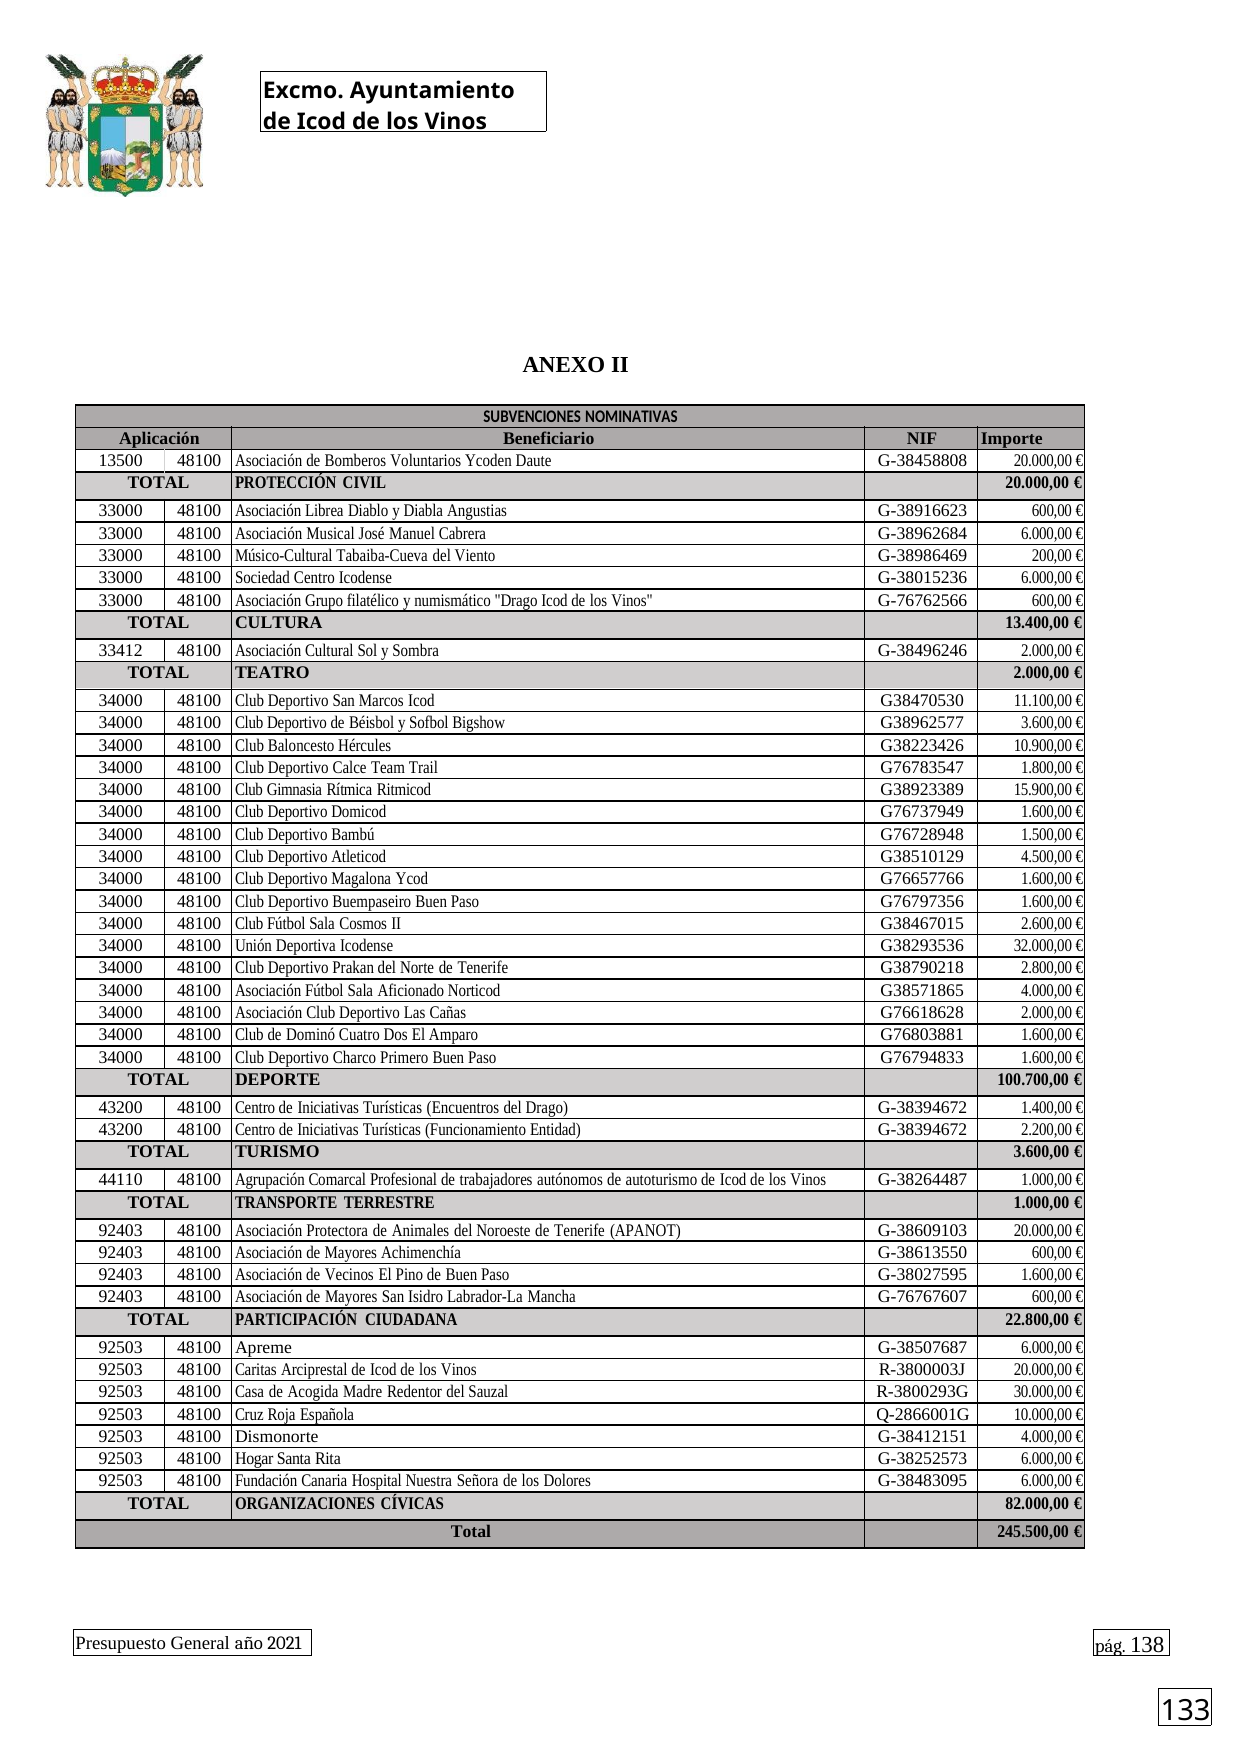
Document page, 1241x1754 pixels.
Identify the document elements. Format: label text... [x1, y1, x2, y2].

table_cell 34000 [76, 824, 164, 844]
table_cell 92503 [76, 1337, 164, 1357]
table_cell 48100 [165, 1448, 231, 1469]
table_cell 48100 [165, 640, 231, 661]
table_cell TURISMO [232, 1142, 864, 1168]
table_cell 48100 [165, 1025, 231, 1045]
table_cell Asociación Cultural Sol y Sombra [232, 640, 864, 661]
table_cell TOTAL [76, 1309, 231, 1335]
table_cell Asociación de Mayores Achimenchía [232, 1242, 864, 1263]
table_cell 48100 [165, 1471, 231, 1491]
table_cell 6.000,00 € [978, 1337, 1084, 1357]
table_cell Asociación de Vecinos El Pino de Buen Paso [232, 1264, 864, 1285]
table_cell 6.000,00 € [978, 1471, 1084, 1491]
table_cell Centro de Iniciativas Turísticas (Funcionamiento Entidad) [232, 1119, 864, 1140]
table_cell 34000 [76, 1025, 164, 1045]
table_cell 3.600,00 € [978, 1142, 1084, 1168]
table_cell 48100 [165, 868, 231, 889]
table_cell 20.000,00 € [978, 450, 1084, 471]
table_cell Beneficiario [232, 428, 864, 449]
table_cell G-38027595 [865, 1264, 977, 1285]
table_cell Asociación Club Deportivo Las Cañas [232, 1002, 864, 1023]
table_cell [865, 473, 977, 499]
table_cell 48100 [165, 1119, 231, 1140]
table_cell 2.000,00 € [978, 662, 1084, 688]
table_cell 30.000,00 € [978, 1381, 1084, 1402]
table_cell 92403 [76, 1220, 164, 1240]
table_cell PROTECCIÓN CIVIL [232, 473, 864, 499]
table_cell 20.000,00 € [978, 1220, 1084, 1240]
table_cell G-38252573 [865, 1448, 977, 1469]
table_cell 92503 [76, 1381, 164, 1402]
table_cell 245.500,00 € [978, 1521, 1084, 1547]
table_cell 20.000,00 € [978, 473, 1084, 499]
table_cell 34000 [76, 980, 164, 1001]
table_cell Club de Dominó Cuatro Dos El Amparo [232, 1025, 864, 1045]
table_cell Club Deportivo Prakan del Norte de Tenerife [232, 958, 864, 978]
table_cell G38510129 [865, 846, 977, 867]
table_cell TOTAL [76, 662, 231, 688]
table_cell [865, 612, 977, 638]
table_cell 15.900,00 € [978, 779, 1084, 800]
table_cell Asociación Musical José Manuel Cabrera [232, 523, 864, 543]
table_cell R-3800003J [865, 1359, 977, 1380]
table_cell [865, 1521, 977, 1547]
table_cell 48100 [165, 1287, 231, 1307]
table_cell 48100 [165, 1337, 231, 1357]
table_cell [865, 1493, 977, 1519]
table_cell 1.000,00 € [978, 1192, 1084, 1218]
table_cell G38223426 [865, 735, 977, 755]
table_cell 1.400,00 € [978, 1097, 1084, 1118]
table_cell Club Deportivo San Marcos Icod [232, 690, 864, 711]
table_cell R-3800293G [865, 1381, 977, 1402]
table_cell 48100 [165, 501, 231, 521]
table_cell [865, 1192, 977, 1218]
table_cell Club Deportivo Bambú [232, 824, 864, 844]
table_cell TOTAL [76, 612, 231, 638]
text ANEXO II [340, 351, 811, 378]
table_cell 92503 [76, 1359, 164, 1380]
table_cell 4.500,00 € [978, 846, 1084, 867]
table_cell 48100 [165, 1002, 231, 1023]
table_cell Q-2866001G [865, 1404, 977, 1424]
table_cell 48100 [165, 913, 231, 934]
table_cell 4.000,00 € [978, 980, 1084, 1001]
table_cell 34000 [76, 1002, 164, 1023]
table_cell 48100 [165, 824, 231, 844]
table_cell Club Deportivo Buempaseiro Buen Paso [232, 891, 864, 911]
table_cell Asociación de Bomberos Voluntarios Ycoden Daute [232, 450, 864, 471]
table_cell DEPORTE [232, 1069, 864, 1095]
table_cell 34000 [76, 690, 164, 711]
table_cell G76797356 [865, 891, 977, 911]
table_cell 1.800,00 € [978, 757, 1084, 778]
table_cell Apreme [232, 1337, 864, 1357]
table_cell 48100 [165, 1220, 231, 1240]
table_cell 1.500,00 € [978, 824, 1084, 844]
table_cell G-38496246 [865, 640, 977, 661]
table_cell PARTICIPACIÓN CIUDADANA [232, 1309, 864, 1335]
table_cell 200,00 € [978, 545, 1084, 566]
table_cell Músico-Cultural Tabaiba-Cueva del Viento [232, 545, 864, 566]
table_cell G76618628 [865, 1002, 977, 1023]
table_cell 4.000,00 € [978, 1426, 1084, 1447]
table_cell G-38986469 [865, 545, 977, 566]
table_cell 33000 [76, 567, 164, 588]
table_cell G-38394672 [865, 1119, 977, 1140]
table_cell G-38507687 [865, 1337, 977, 1357]
table_cell Aplicación [76, 428, 231, 449]
table_cell NIF [865, 428, 977, 449]
table_cell 48100 [165, 779, 231, 800]
table_cell 6.000,00 € [978, 567, 1084, 588]
table_cell [865, 1309, 977, 1335]
table_cell Club Deportivo Domicod [232, 802, 864, 822]
table_cell G-38483095 [865, 1471, 977, 1491]
table_cell ORGANIZACIONES CÍVICAS [232, 1493, 864, 1519]
table_cell 34000 [76, 868, 164, 889]
table_cell 48100 [165, 545, 231, 566]
table_cell G76728948 [865, 824, 977, 844]
table_cell 34000 [76, 1047, 164, 1067]
table_cell 33000 [76, 501, 164, 521]
table_cell Club Deportivo de Béisbol y Sofbol Bigshow [232, 712, 864, 733]
table_cell Asociación Fútbol Sala Aficionado Norticod [232, 980, 864, 1001]
table_cell 34000 [76, 779, 164, 800]
table_cell 48100 [165, 1242, 231, 1263]
table_cell 22.800,00 € [978, 1309, 1084, 1335]
table_cell 48100 [165, 846, 231, 867]
table_cell 92403 [76, 1287, 164, 1307]
table_cell 48100 [165, 935, 231, 956]
table_cell Importe [978, 428, 1084, 449]
table_cell Centro de Iniciativas Turísticas (Encuentros del Drago) [232, 1097, 864, 1118]
table_cell G38293536 [865, 935, 977, 956]
table_cell 34000 [76, 935, 164, 956]
table_cell 34000 [76, 757, 164, 778]
table_cell 48100 [165, 1404, 231, 1424]
table_cell 600,00 € [978, 590, 1084, 610]
table_cell TOTAL [76, 1493, 231, 1519]
table_cell G-38394672 [865, 1097, 977, 1118]
table_cell Asociación Protectora de Animales del Noroeste de Tenerife (APANOT) [232, 1220, 864, 1240]
table_cell 33000 [76, 545, 164, 566]
table_cell G38470530 [865, 690, 977, 711]
table_cell Club Deportivo Atleticod [232, 846, 864, 867]
table_cell G-38962684 [865, 523, 977, 543]
table_cell 48100 [165, 590, 231, 610]
table_cell 92403 [76, 1242, 164, 1263]
table_cell Asociación de Mayores San Isidro Labrador-La Mancha [232, 1287, 864, 1307]
table_cell G76803881 [865, 1025, 977, 1045]
table_cell 48100 [165, 1264, 231, 1285]
table_cell 34000 [76, 913, 164, 934]
table_cell 34000 [76, 958, 164, 978]
table_cell TRANSPORTE TERRESTRE [232, 1192, 864, 1218]
table_cell 1.600,00 € [978, 891, 1084, 911]
table_cell Hogar Santa Rita [232, 1448, 864, 1469]
table_cell 1.000,00 € [978, 1170, 1084, 1190]
table_cell 48100 [165, 567, 231, 588]
table_cell CULTURA [232, 612, 864, 638]
table_cell 34000 [76, 735, 164, 755]
table_cell G-38412151 [865, 1426, 977, 1447]
table_cell 1.600,00 € [978, 1025, 1084, 1045]
table_cell 92503 [76, 1448, 164, 1469]
table_cell G76657766 [865, 868, 977, 889]
table_cell 48100 [165, 891, 231, 911]
table_cell Club Deportivo Calce Team Trail [232, 757, 864, 778]
table_cell G76794833 [865, 1047, 977, 1067]
table_cell 1.600,00 € [978, 802, 1084, 822]
table_cell 600,00 € [978, 1242, 1084, 1263]
table_cell 48100 [165, 980, 231, 1001]
table_cell 13.400,00 € [978, 612, 1084, 638]
table_cell 2.200,00 € [978, 1119, 1084, 1140]
table_cell Club Deportivo Charco Primero Buen Paso [232, 1047, 864, 1067]
table_cell 48100 [165, 802, 231, 822]
table_cell G38923389 [865, 779, 977, 800]
table_cell 6.000,00 € [978, 1448, 1084, 1469]
table_cell Asociación Grupo filatélico y numismático "Drago Icod de los Vinos" [232, 590, 864, 610]
table_cell 48100 [165, 1097, 231, 1118]
table_cell G-76762566 [865, 590, 977, 610]
table_cell Caritas Arciprestal de Icod de los Vinos [232, 1359, 864, 1380]
table_cell 2.600,00 € [978, 913, 1084, 934]
table_cell Club Deportivo Magalona Ycod [232, 868, 864, 889]
table_cell G38467015 [865, 913, 977, 934]
table_cell G38571865 [865, 980, 977, 1001]
table_cell G-38458808 [865, 450, 977, 471]
table_cell 34000 [76, 846, 164, 867]
table_cell 48100 [165, 1047, 231, 1067]
table_cell 43200 [76, 1119, 164, 1140]
table_cell 33000 [76, 590, 164, 610]
table_cell 48100 [165, 1170, 231, 1190]
table_cell TEATRO [232, 662, 864, 688]
table_cell 48100 [165, 690, 231, 711]
table_cell 34000 [76, 712, 164, 733]
table_cell TOTAL [76, 1069, 231, 1095]
table_cell Cruz Roja Española [232, 1404, 864, 1424]
table_cell 33000 [76, 523, 164, 543]
table_cell 32.000,00 € [978, 935, 1084, 956]
table_cell 6.000,00 € [978, 523, 1084, 543]
table_cell G76737949 [865, 802, 977, 822]
table_cell 600,00 € [978, 1287, 1084, 1307]
table_cell 100.700,00 € [978, 1069, 1084, 1095]
table_cell 43200 [76, 1097, 164, 1118]
table_cell 48100 [165, 523, 231, 543]
table_cell 48100 [165, 1359, 231, 1380]
table_cell 3.600,00 € [978, 712, 1084, 733]
table_cell 48100 [165, 450, 231, 471]
table_cell Casa de Acogida Madre Redentor del Sauzal [232, 1381, 864, 1402]
table_cell 48100 [165, 712, 231, 733]
table_cell 48100 [165, 1381, 231, 1402]
table_cell 2.800,00 € [978, 958, 1084, 978]
table_cell [865, 1069, 977, 1095]
table_cell 82.000,00 € [978, 1493, 1084, 1519]
table_cell Sociedad Centro Icodense [232, 567, 864, 588]
table_cell G-38015236 [865, 567, 977, 588]
table_cell Club Baloncesto Hércules [232, 735, 864, 755]
table_cell Club Fútbol Sala Cosmos II [232, 913, 864, 934]
table_cell 600,00 € [978, 501, 1084, 521]
table_cell 48100 [165, 735, 231, 755]
table_cell 13500 [76, 450, 164, 471]
table_cell 2.000,00 € [978, 640, 1084, 661]
table_cell Dismonorte [232, 1426, 864, 1447]
table_cell 11.100,00 € [978, 690, 1084, 711]
table_cell Total [76, 1521, 864, 1547]
table_cell TOTAL [76, 1142, 231, 1168]
table_cell 44110 [76, 1170, 164, 1190]
table_cell 1.600,00 € [978, 1264, 1084, 1285]
table_cell [865, 1142, 977, 1168]
table_cell 1.600,00 € [978, 868, 1084, 889]
table_cell 92503 [76, 1426, 164, 1447]
table_cell G-38264487 [865, 1170, 977, 1190]
table_cell Agrupación Comarcal Profesional de trabajadores autónomos de autoturismo de Icod de los Vinos [232, 1170, 864, 1190]
table_cell 1.600,00 € [978, 1047, 1084, 1067]
table_cell Asociación Librea Diablo y Diabla Angustias [232, 501, 864, 521]
table_cell G-38609103 [865, 1220, 977, 1240]
table_cell 10.000,00 € [978, 1404, 1084, 1424]
picture [45, 54, 204, 197]
table_cell 34000 [76, 891, 164, 911]
table_cell [865, 662, 977, 688]
table_header SUBVENCIONES NOMINATIVAS [76, 406, 1084, 426]
table_cell 10.900,00 € [978, 735, 1084, 755]
table_cell 48100 [165, 958, 231, 978]
table_cell 92403 [76, 1264, 164, 1285]
table_cell G76783547 [865, 757, 977, 778]
table_cell 92503 [76, 1404, 164, 1424]
table_cell Club Gimnasia Rítmica Ritmicod [232, 779, 864, 800]
table_cell 2.000,00 € [978, 1002, 1084, 1023]
table_cell Fundación Canaria Hospital Nuestra Señora de los Dolores [232, 1471, 864, 1491]
table_cell 34000 [76, 802, 164, 822]
table_cell 20.000,00 € [978, 1359, 1084, 1380]
table_cell G38962577 [865, 712, 977, 733]
table_cell G38790218 [865, 958, 977, 978]
table_cell TOTAL [76, 1192, 231, 1218]
table_cell TOTAL [76, 473, 231, 499]
table_cell 33412 [76, 640, 164, 661]
table_cell Unión Deportiva Icodense [232, 935, 864, 956]
table_cell 48100 [165, 1426, 231, 1447]
table_cell G-38916623 [865, 501, 977, 521]
table_cell G-38613550 [865, 1242, 977, 1263]
table_cell 48100 [165, 757, 231, 778]
table_cell G-76767607 [865, 1287, 977, 1307]
table_cell 92503 [76, 1471, 164, 1491]
